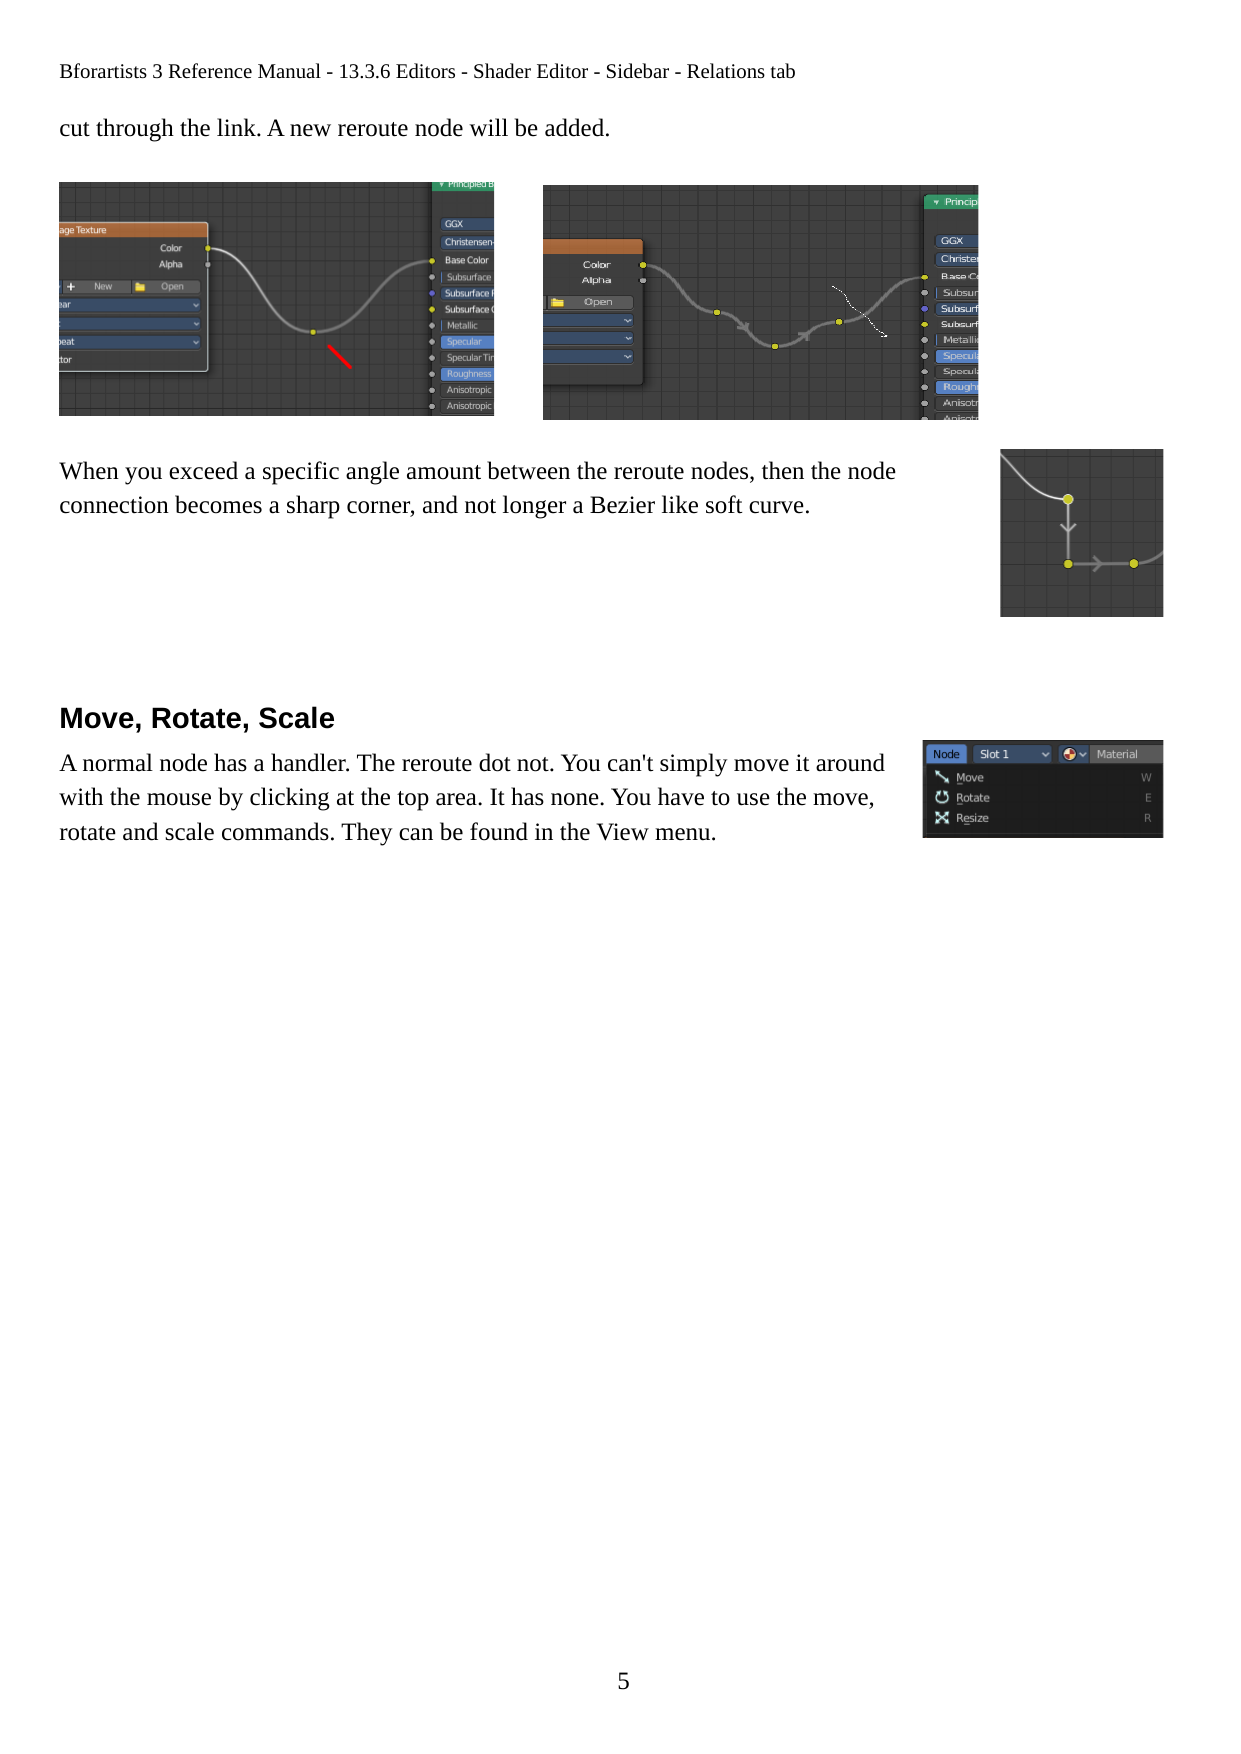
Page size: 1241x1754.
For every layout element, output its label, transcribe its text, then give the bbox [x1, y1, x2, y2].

subtitle Move, Rotate, Scale [59, 701, 1181, 735]
picture [59, 182, 495, 416]
picture [922, 740, 1164, 838]
text A normal node has a handler. The reroute dot not. You can't simply move it around with the mouse by clicking at the top area. It has none. You have to use the move, rotate and scale commands. They can be found in the View menu. [59, 748, 1181, 845]
picture [1000, 449, 1164, 617]
text When you exceed a specific angle amount between the reroute nodes, then the node connection becomes a sharp corner, and not longer a Bezier like soft curve. [59, 456, 1000, 519]
picture [543, 185, 979, 420]
text cut through the link. A new reroute node will be added. [59, 113, 1181, 141]
